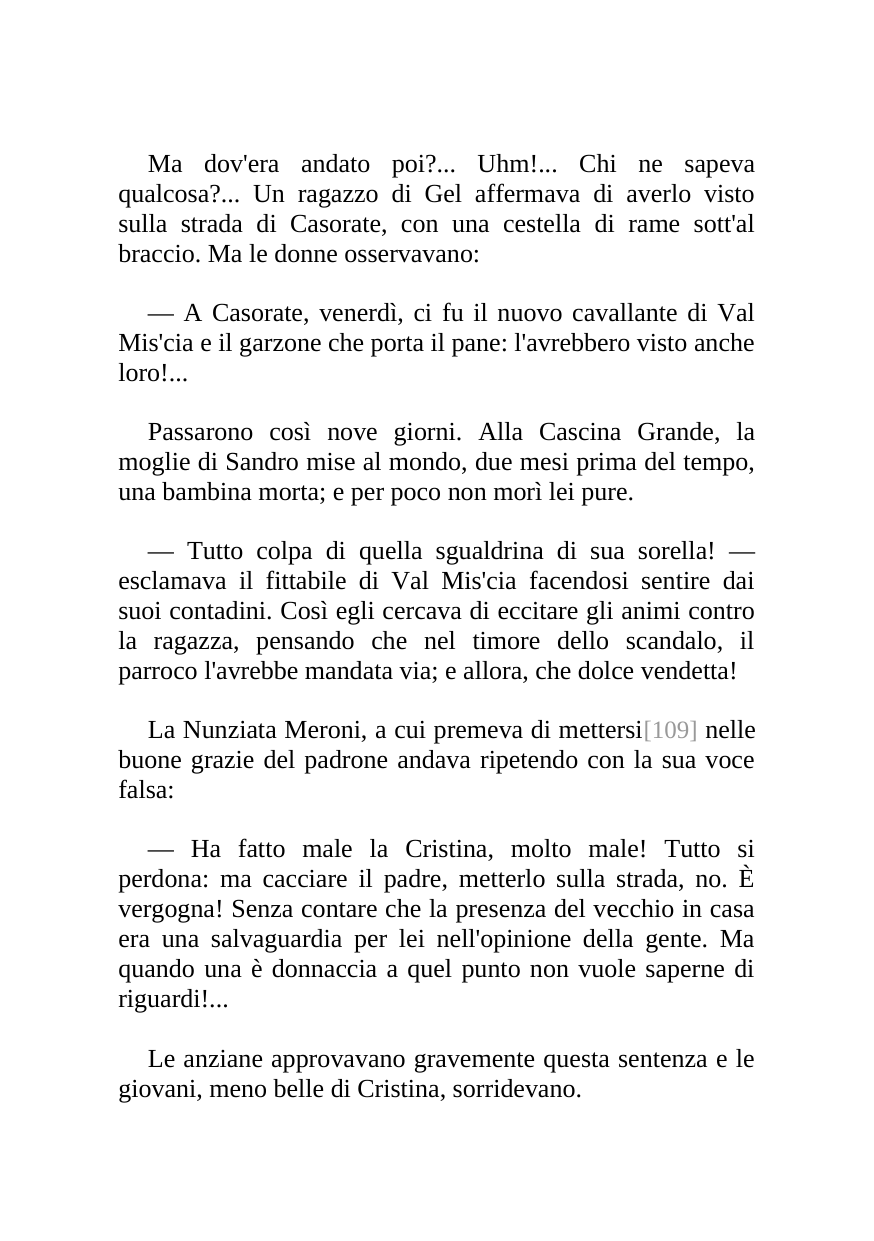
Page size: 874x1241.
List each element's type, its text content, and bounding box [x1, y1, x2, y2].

text Passarono così nove giorni. Alla Cascina Grande, la moglie di Sandro mise al mondo, due mesi prima del tempo, una bambina morta; e per poco non morì lei pure. [118, 416, 756, 506]
text Ma dov'era andato poi?... Uhm!... Chi ne sapeva qualcosa?... Un ragazzo di Gel affermava di averlo visto sulla strada di Casorate, con una cestella di rame sott'al braccio. Ma le donne osservavano: [118, 148, 756, 268]
text — Tutto colpa di quella sgualdrina di sua sorella! — esclamava il fittabile di Val Mis'cia facendosi sentire dai suoi contadini. Così egli cercava di eccitare gli animi contro la ragazza, pensando che nel timore dello scandalo, il parroco l'avrebbe mandata via; e allora, che dolce vendetta! [118, 535, 756, 685]
text — Ha fatto male la Cristina, molto male! Tutto si perdona: ma cacciare il padre, metterlo sulla strada, no. È vergogna! Senza contare che la presenza del vecchio in casa era una salvaguardia per lei nell'opinione della gente. Ma quando una è donnaccia a quel punto non vuole saperne di riguardi!... [118, 833, 756, 1013]
text La Nunziata Meroni, a cui premeva di mettersi[109] nelle buone grazie del padrone andava ripetendo con la sua voce falsa: [118, 714, 756, 804]
text Le anziane approvavano gravemente questa sentenza e le giovani, meno belle di Cristina, sorridevano. [118, 1043, 756, 1103]
text — A Casorate, venerdì, ci fu il nuovo cavallante di Val Mis'cia e il garzone che porta il pane: l'avrebbero visto anche loro!... [118, 297, 756, 387]
